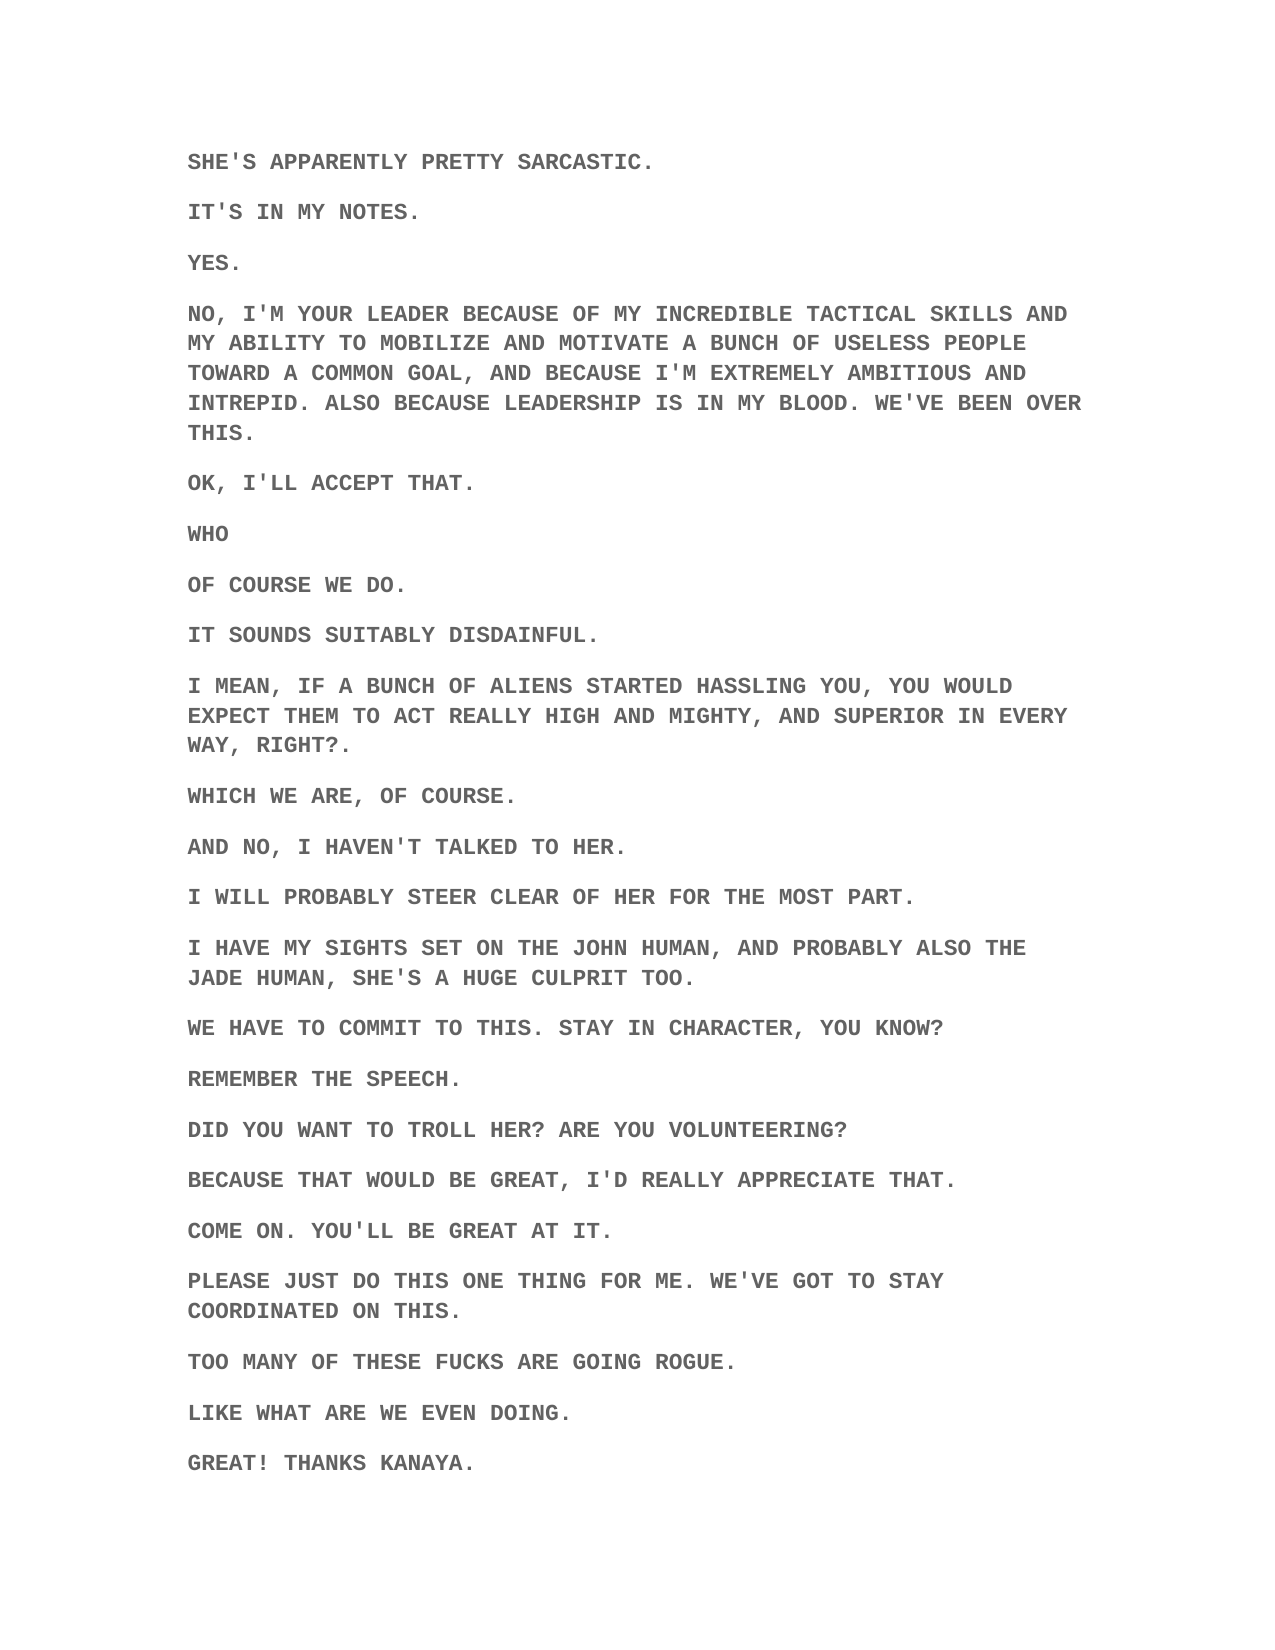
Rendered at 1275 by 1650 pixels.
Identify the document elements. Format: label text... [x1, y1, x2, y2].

text OF COURSE WE DO. [187, 573, 1087, 599]
text IT'S IN MY NOTES. [187, 201, 1087, 227]
text WHO [187, 522, 1087, 548]
text OK, I'LL ACCEPT THAT. [187, 472, 1087, 498]
text TOO MANY OF THESE FUCKS ARE GOING ROGUE. [187, 1350, 1087, 1376]
text REMEMBER THE SPEECH. [187, 1067, 1087, 1093]
text AND NO, I HAVEN'T TALKED TO HER. [187, 835, 1087, 861]
text WHICH WE ARE, OF COURSE. [187, 784, 1087, 810]
text LIKE WHAT ARE WE EVEN DOING. [187, 1401, 1087, 1427]
text YES. [187, 251, 1087, 277]
text BECAUSE THAT WOULD BE GREAT, I'D REALLY APPRECIATE THAT. [187, 1168, 1087, 1194]
text WE HAVE TO COMMIT TO THIS. STAY IN CHARACTER, YOU KNOW? [187, 1017, 1087, 1043]
text I MEAN, IF A BUNCH OF ALIENS STARTED HASSLING YOU, YOU WOULD EXPECT THEM TO ACT REALLY HIGH AND MIGHTY, AND SUPERIOR IN EVERY WAY, RIGHT?. [187, 674, 1087, 760]
text DID YOU WANT TO TROLL HER? ARE YOU VOLUNTEERING? [187, 1118, 1087, 1144]
text SHE'S APPARENTLY PRETTY SARCASTIC. [187, 150, 1087, 176]
text I HAVE MY SIGHTS SET ON THE JOHN HUMAN, AND PROBABLY ALSO THE JADE HUMAN, SHE'S A HUGE CULPRIT TOO. [187, 936, 1087, 992]
text GREAT! THANKS KANAYA. [187, 1451, 1087, 1477]
text COME ON. YOU'LL BE GREAT AT IT. [187, 1219, 1087, 1245]
text IT SOUNDS SUITABLY DISDAINFUL. [187, 623, 1087, 649]
text PLEASE JUST DO THIS ONE THING FOR ME. WE'VE GOT TO STAY COORDINATED ON THIS. [187, 1270, 1087, 1326]
text I WILL PROBABLY STEER CLEAR OF HER FOR THE MOST PART. [187, 886, 1087, 912]
text NO, I'M YOUR LEADER BECAUSE OF MY INCREDIBLE TACTICAL SKILLS AND MY ABILITY TO MOBILIZE AND MOTIVATE A BUNCH OF USELESS PEOPLE TOWARD A COMMON GOAL, AND BECAUSE I'M EXTREMELY AMBITIOUS AND INTREPID. ALSO BECAUSE LEADERSHIP IS IN MY BLOOD. WE'VE BEEN OVER THIS. [187, 302, 1087, 447]
